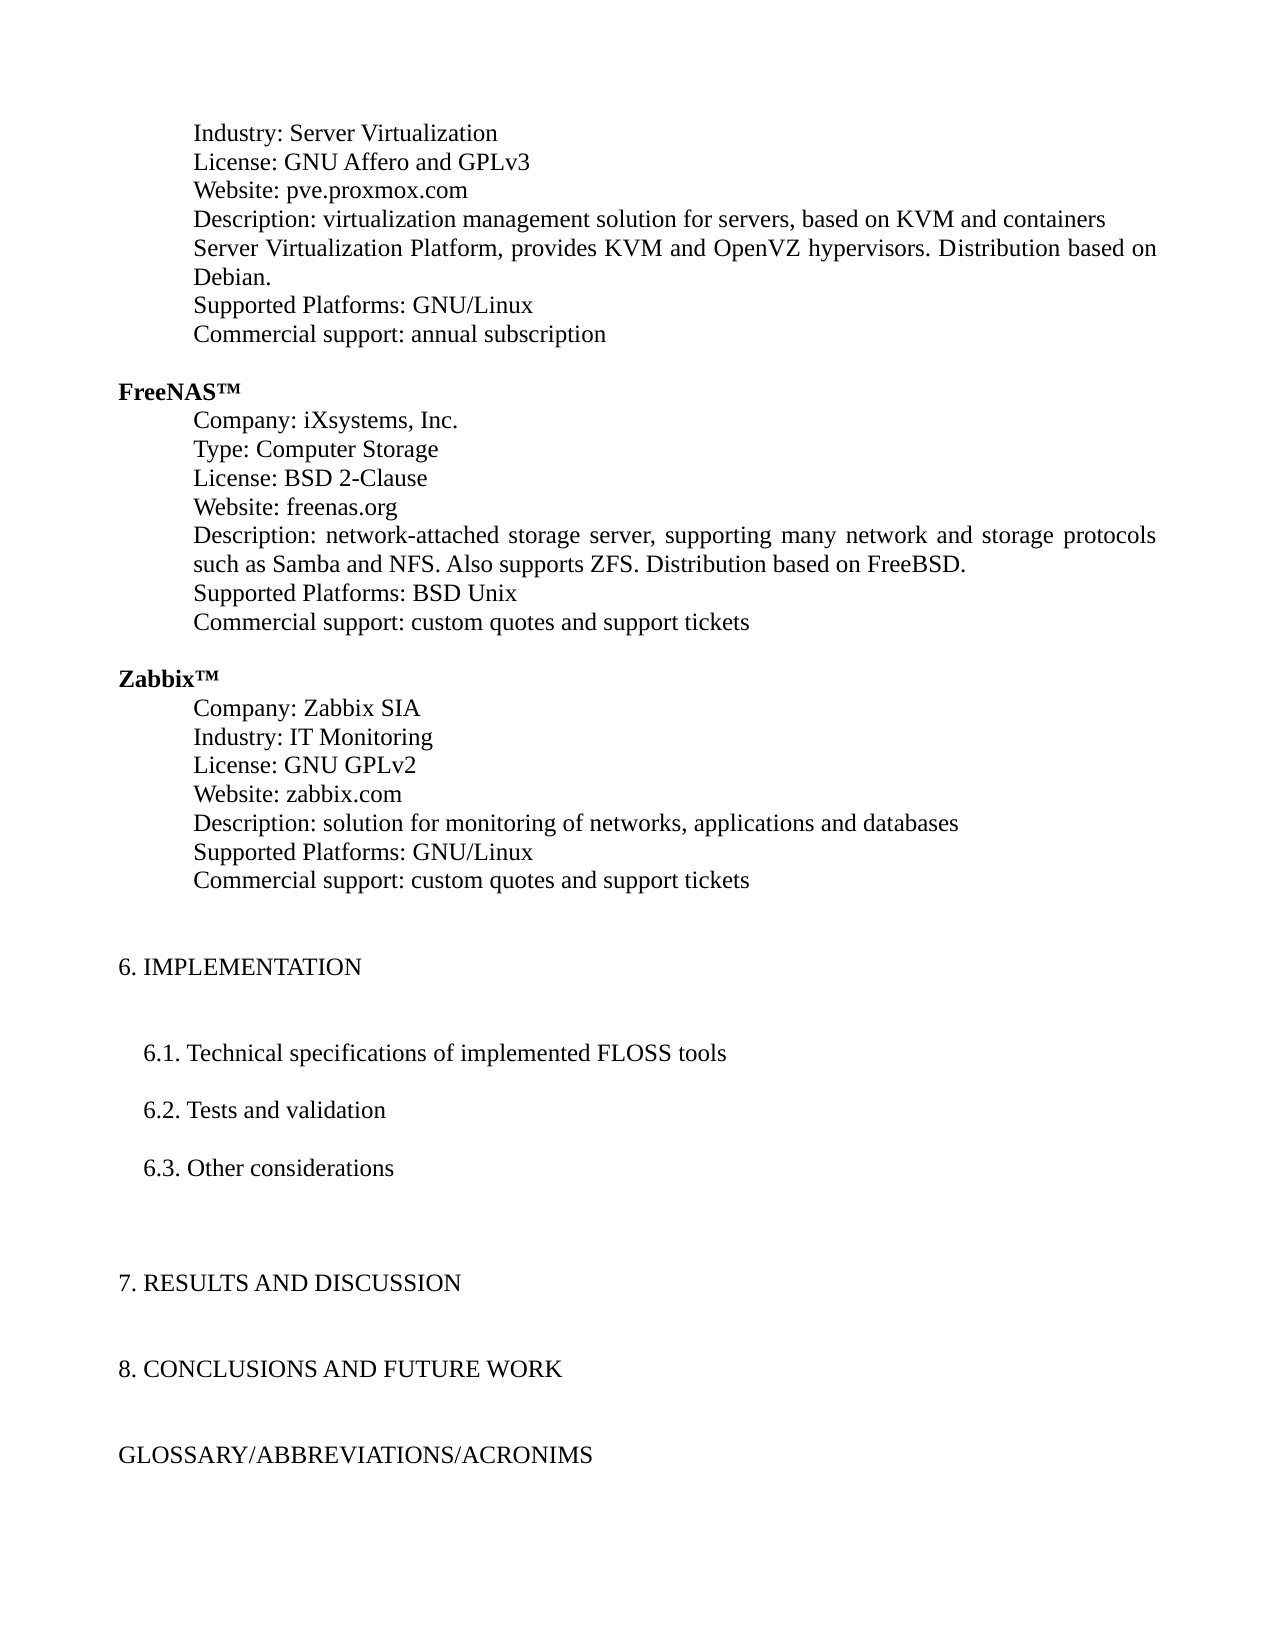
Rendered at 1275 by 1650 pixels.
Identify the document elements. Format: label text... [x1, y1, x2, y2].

text Supported Platforms: BSD Unix [193, 578, 1157, 607]
text 6. IMPLEMENTATION [118, 952, 1157, 981]
text 7. RESULTS AND DISCUSSION [118, 1268, 1157, 1297]
text Description: solution for monitoring of networks, applications and databases [193, 808, 1157, 837]
text License: GNU Affero and GPLv3 [193, 147, 1157, 176]
text Industry: IT Monitoring [193, 722, 1157, 751]
text Website: freenas.org [193, 492, 1157, 521]
text 6.3. Other considerations [118, 1153, 1157, 1182]
text 8. CONCLUSIONS AND FUTURE WORK [118, 1354, 1157, 1383]
text 6.1. Technical specifications of implemented FLOSS tools [118, 1038, 1157, 1067]
text Description: network-attached storage server, supporting many network and storage protocols such as Samba and NFS. Also supports ZFS. Distribution based on FreeBSD. [193, 521, 1157, 578]
text Commercial support: custom quotes and support tickets [193, 607, 1157, 636]
text License: GNU GPLv2 [193, 751, 1157, 779]
text Zabbix™ [118, 664, 1157, 693]
text 6.2. Tests and validation [118, 1096, 1157, 1124]
text Supported Platforms: GNU/Linux [193, 291, 1157, 319]
text Website: zabbix.com [193, 779, 1157, 808]
text Industry: Server Virtualization [193, 118, 1157, 147]
text Supported Platforms: GNU/Linux [193, 837, 1157, 866]
text Commercial support: annual subscription [193, 319, 1157, 348]
text Company: iXsystems, Inc. [193, 406, 1157, 434]
text FreeNAS™ [118, 377, 1157, 406]
text Website: pve.proxmox.com [193, 176, 1157, 204]
text Type: Computer Storage [193, 434, 1157, 463]
text Commercial support: custom quotes and support tickets [193, 866, 1157, 894]
text Company: Zabbix SIA [193, 693, 1157, 722]
text GLOSSARY/abbreviations/ACRONIMS [118, 1441, 1157, 1469]
text Description: virtualization management solution for servers, based on KVM and containers [193, 204, 1157, 233]
text Server Virtualization Platform, provides KVM and OpenVZ hypervisors. Distribution based on Debian. [193, 233, 1157, 291]
text License: BSD 2-Clause [193, 463, 1157, 492]
